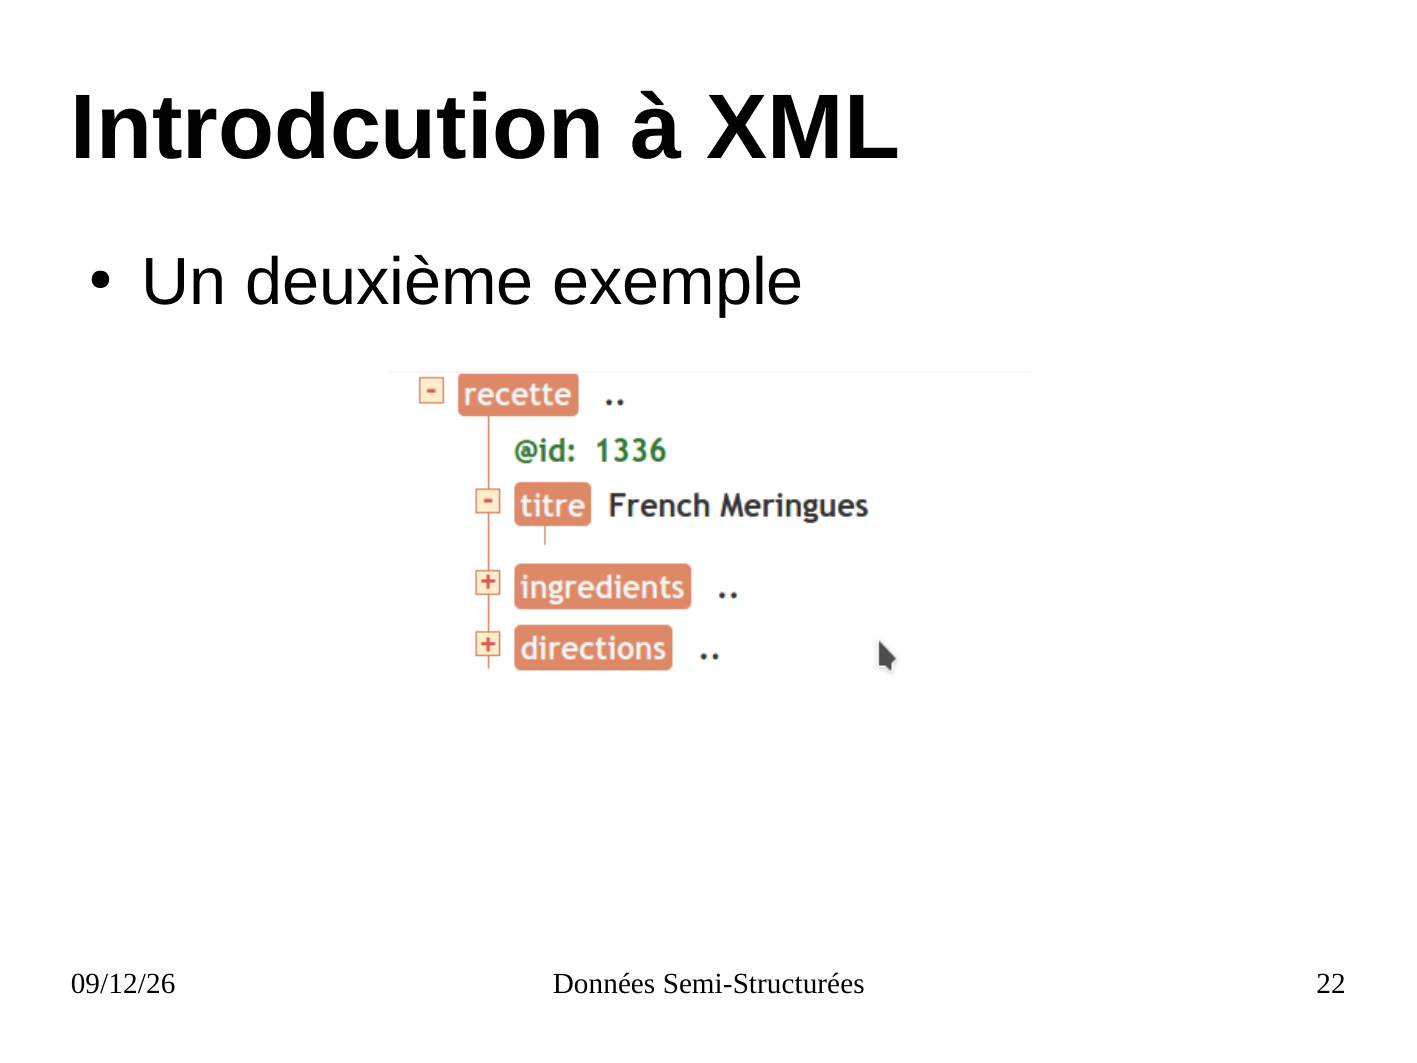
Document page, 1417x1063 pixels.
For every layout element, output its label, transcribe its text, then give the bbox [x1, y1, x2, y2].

title Introdcution à XML [70, 42, 1346, 212]
list Un deuxième exemple [70, 244, 1346, 925]
picture [388, 371, 1031, 691]
